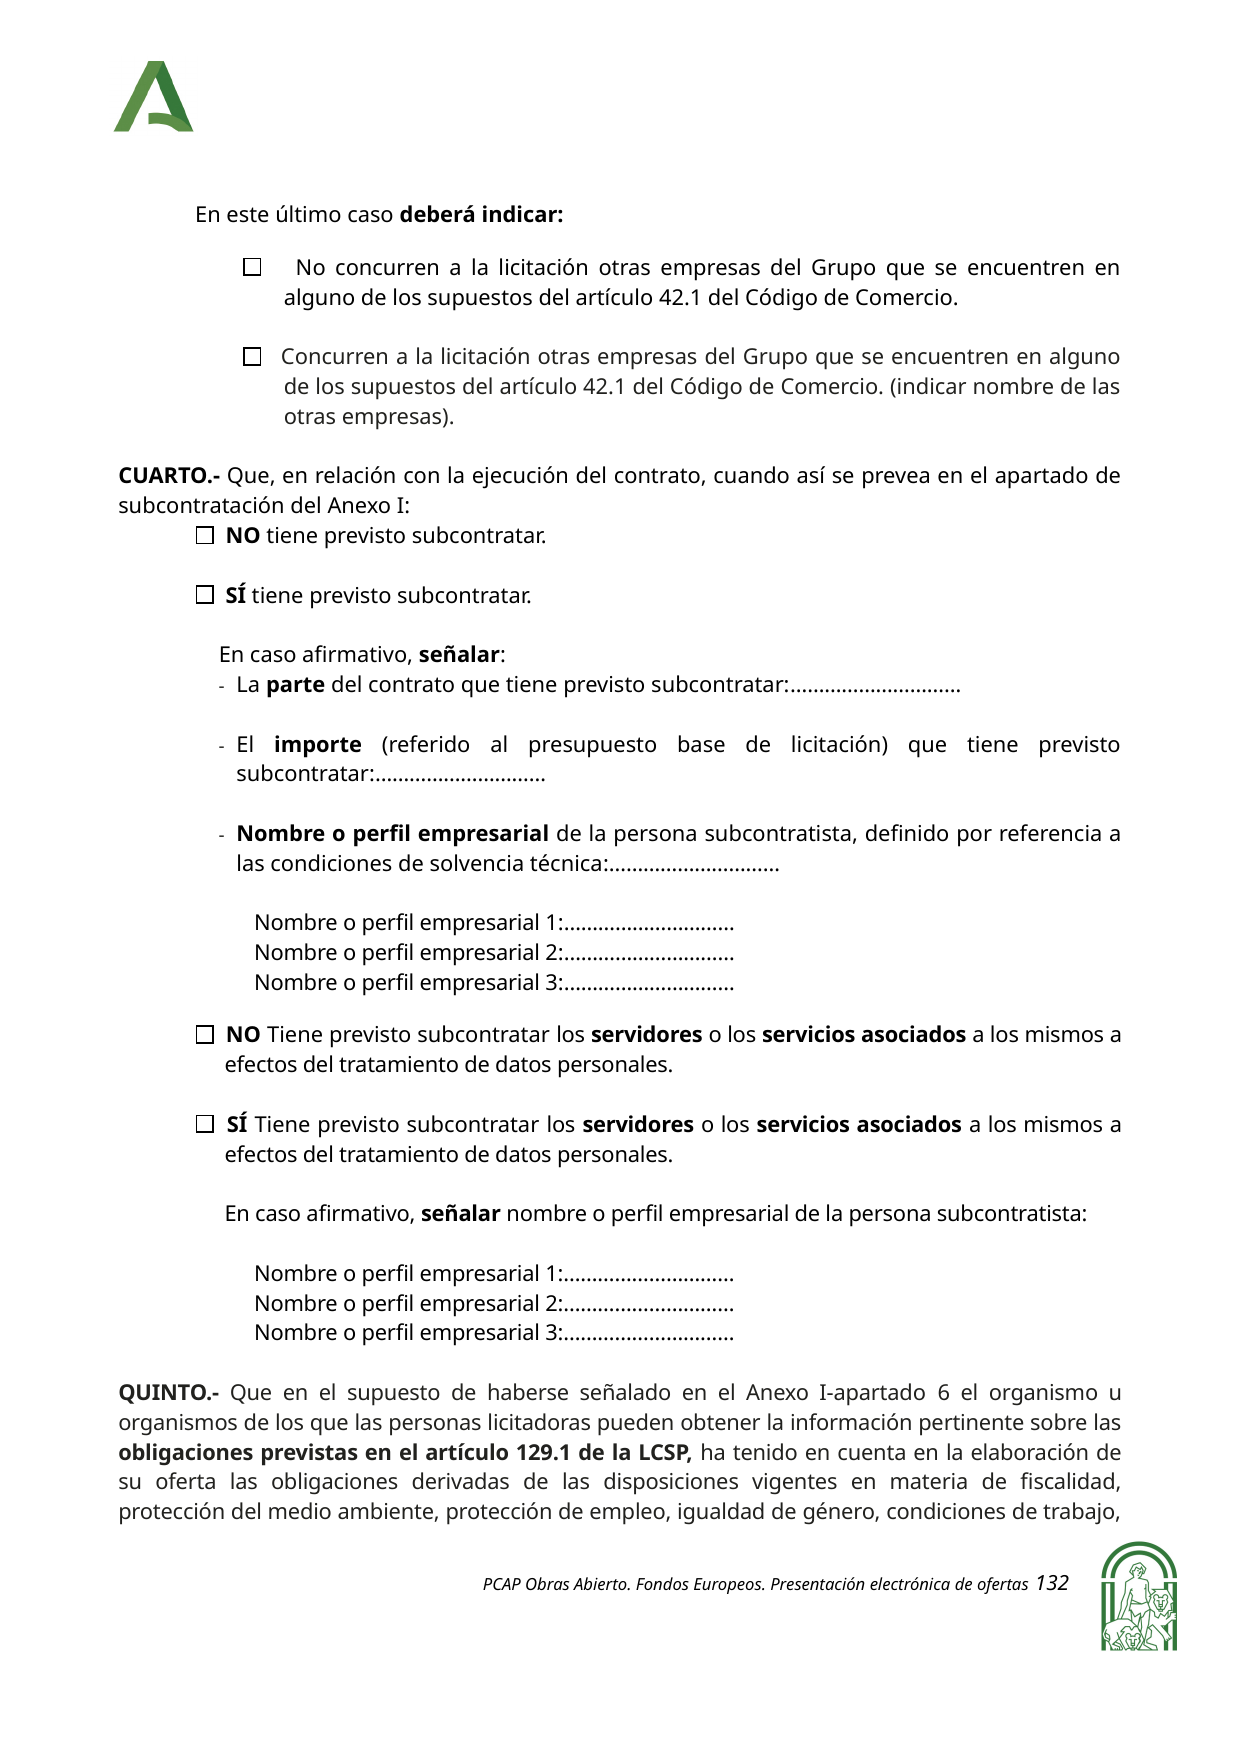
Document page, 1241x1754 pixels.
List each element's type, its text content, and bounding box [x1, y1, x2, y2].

text Concurren a la licitación otras empresas del Grupo que se encuentren en alguno de los supuestos del artículo 42.1 del Código de Comercio. (indicar nombre de las otras empresas). [242, 341, 1122, 431]
text Nombre o perfil empresarial 1:………………………… [236, 1258, 1122, 1288]
text SÍ Tiene previsto subcontratar los servidores o los servicios asociados a los mismos a efectos del tratamiento de datos personales. [195, 1109, 1122, 1168]
text Nombre o perfil empresarial 3:………………………… [236, 1317, 1122, 1347]
text En caso afirmativo, señalar nombre o perfil empresarial de la persona subcontratista: [224, 1198, 1122, 1228]
picture [1100, 1540, 1178, 1652]
text En este último caso deberá indicar: [118, 199, 1122, 229]
text Nombre o perfil empresarial 1:………………………… [236, 907, 1122, 937]
text Nombre o perfil empresarial 2:………………………… [236, 1288, 1122, 1317]
text SÍ tiene previsto subcontratar. [195, 580, 1122, 609]
list Nombre o perfil empresarial de la persona subcontratista, definido por referencia a las condiciones de solvencia técnica:………………………… [218, 818, 1122, 878]
text QUINTO.- Que en el supuesto de haberse señalado en el Anexo I-apartado 6 el organismo u organismos de los que las personas licitadoras pueden obtener la información pertinente sobre las obligaciones previstas en el artículo 129.1 de la LCSP, ha tenido en cuenta en la elaboración de su oferta las obligaciones derivadas de las disposiciones vigentes en materia de fiscalidad, protección del medio ambiente, protección de empleo, igualdad de género, condiciones de trabajo, [118, 1377, 1122, 1526]
text Nombre o perfil empresarial 3:………………………… [236, 967, 1122, 997]
list La parte del contrato que tiene previsto subcontratar:………………………… [218, 669, 1122, 699]
list El importe (referido al presupuesto base de licitación) que tiene previsto subcontratar:………………………… [218, 729, 1122, 788]
text NO tiene previsto subcontratar. [195, 520, 1122, 550]
text CUARTO.- Que, en relación con la ejecución del contrato, cuando así se prevea en el apartado de subcontratación del Anexo I: [118, 461, 1122, 520]
text No concurren a la licitación otras empresas del Grupo que se encuentren en alguno de los supuestos del artículo 42.1 del Código de Comercio. [242, 252, 1122, 312]
picture [109, 56, 198, 136]
text En caso afirmativo, señalar: [159, 639, 1122, 669]
text NO Tiene previsto subcontratar los servidores o los servicios asociados a los mismos a efectos del tratamiento de datos personales. [195, 1019, 1122, 1079]
text Nombre o perfil empresarial 2:………………………… [236, 937, 1122, 967]
